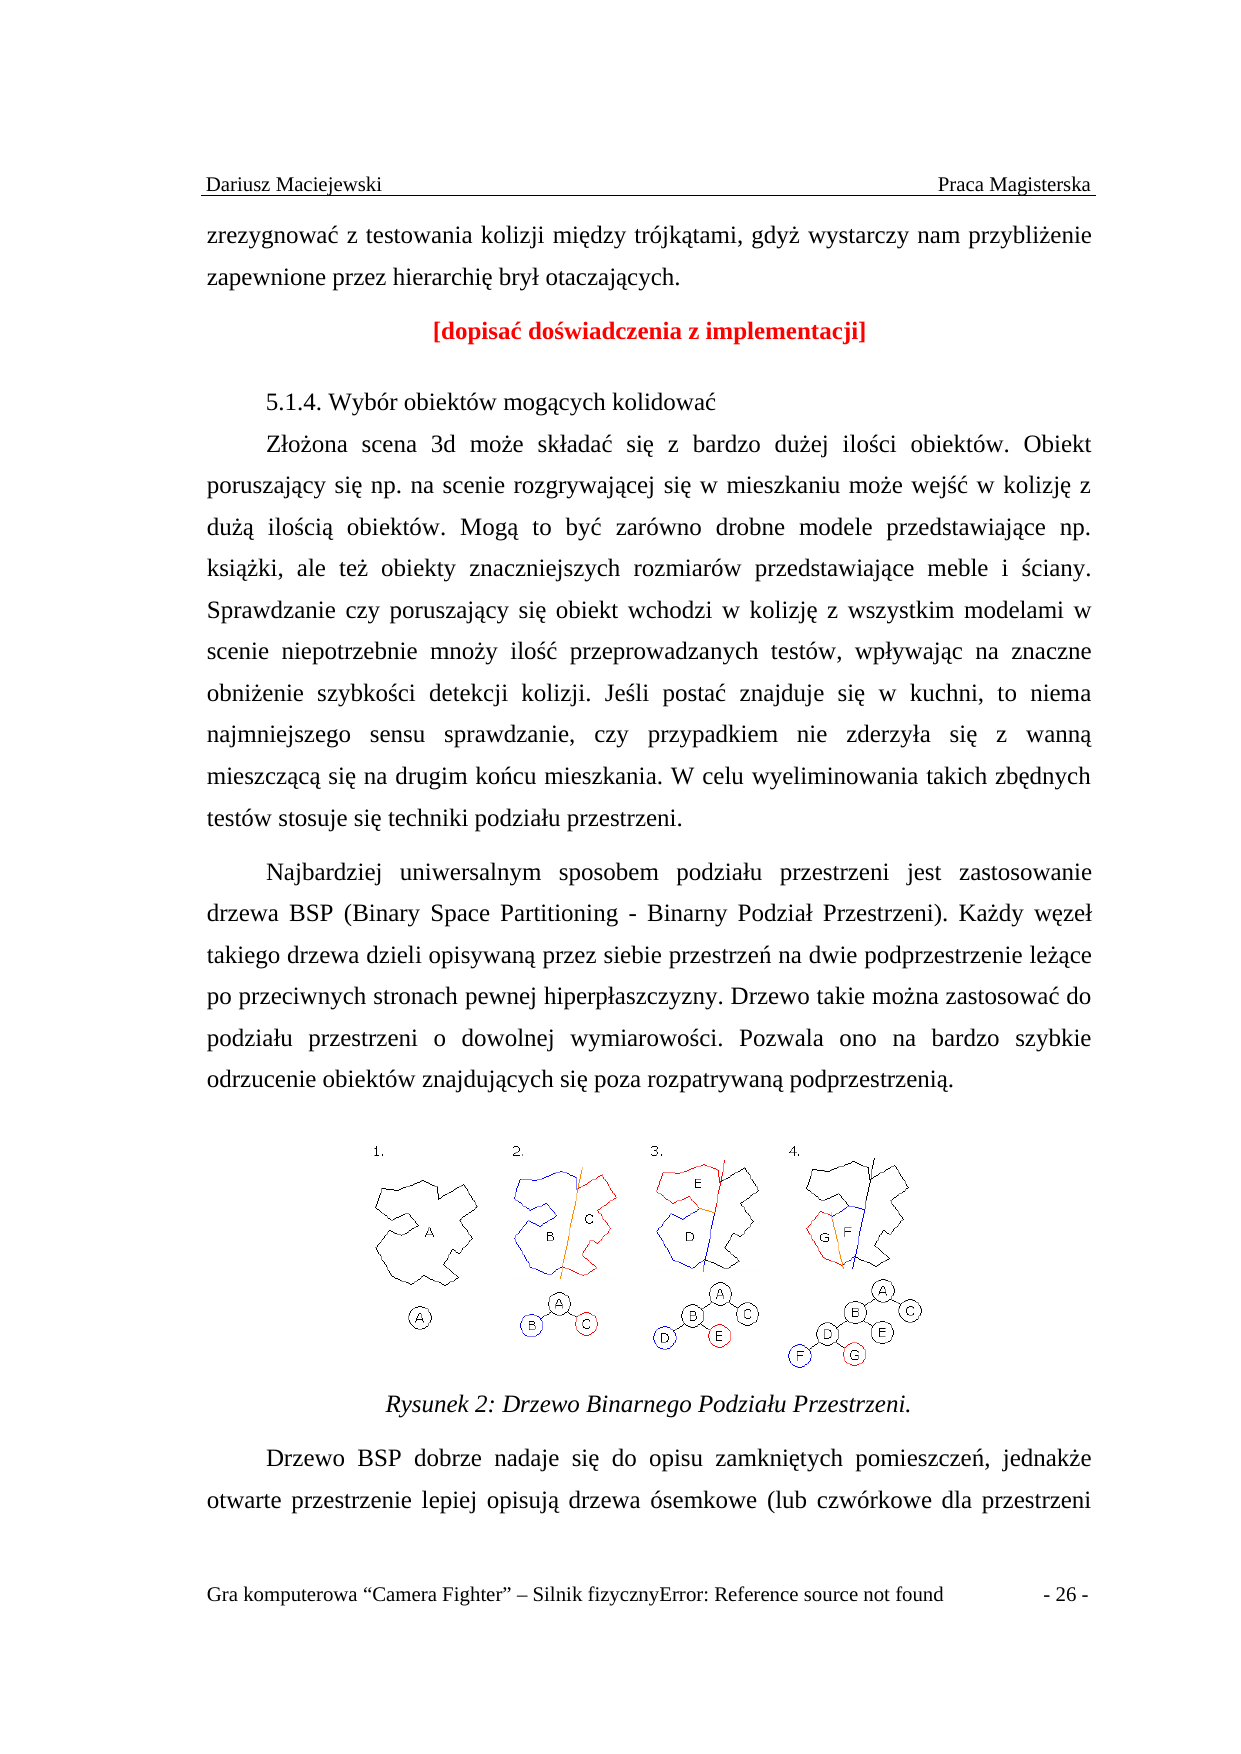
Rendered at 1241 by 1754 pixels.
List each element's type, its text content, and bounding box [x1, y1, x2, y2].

text zrezygnować z testowania kolizji między trójkątami, gdyż wystarczy nam przybliżenie zapewnione przez hierarchię brył otaczających. [207, 221, 1092, 291]
text Rysunek 2: Drzewo Binarnego Podziału Przestrzeni. [361, 1377, 938, 1418]
picture [361, 1132, 939, 1377]
text Złożona scena 3d może składać się z bardzo dużej ilości obiektów. Obiekt poruszający się np. na scenie rozgrywającej się w mieszkaniu może wejść w kolizję z dużą ilością obiektów. Mogą to być zarówno drobne modele przedstawiające np. książki, ale też obiekty znaczniejszych rozmiarów przedstawiające meble i ściany. Sprawdzanie czy poruszający się obiekt wchodzi w kolizję z wszystkim modelami w scenie niepotrzebnie mnoży ilość przeprowadzanych testów, wpływając na znaczne obniżenie szybkości detekcji kolizji. Jeśli postać znajduje się w kuchni, to niema najmniejszego sensu sprawdzanie, czy przypadkiem nie zderzyła się z wanną mieszczącą się na drugim końcu mieszkania. W celu wyeliminowania takich zbędnych testów stosuje się techniki podziału przestrzeni. [207, 430, 1092, 831]
text Drzewo BSP dobrze nadaje się do opisu zamkniętych pomieszczeń, jednakże otwarte przestrzenie lepiej opisują drzewa ósemkowe (lub czwórkowe dla przestrzeni [207, 1444, 1092, 1514]
subtitle Wybór obiektów mogących kolidować [207, 388, 1092, 416]
text [dopisać doświadczenia z implementacji] [207, 317, 1092, 345]
text Najbardziej uniwersalnym sposobem podziału przestrzeni jest zastosowanie drzewa BSP (Binary Space Partitioning - Binarny Podział Przestrzeni). Każdy węzeł takiego drzewa dzieli opisywaną przez siebie przestrzeń na dwie podprzestrzenie leżące po przeciwnych stronach pewnej hiperpłaszczyzny. Drzewo takie można zastosować do podziału przestrzeni o dowolnej wymiarowości. Pozwala ono na bardzo szybkie odrzucenie obiektów znajdujących się poza rozpatrywaną podprzestrzenią. [207, 858, 1092, 1093]
